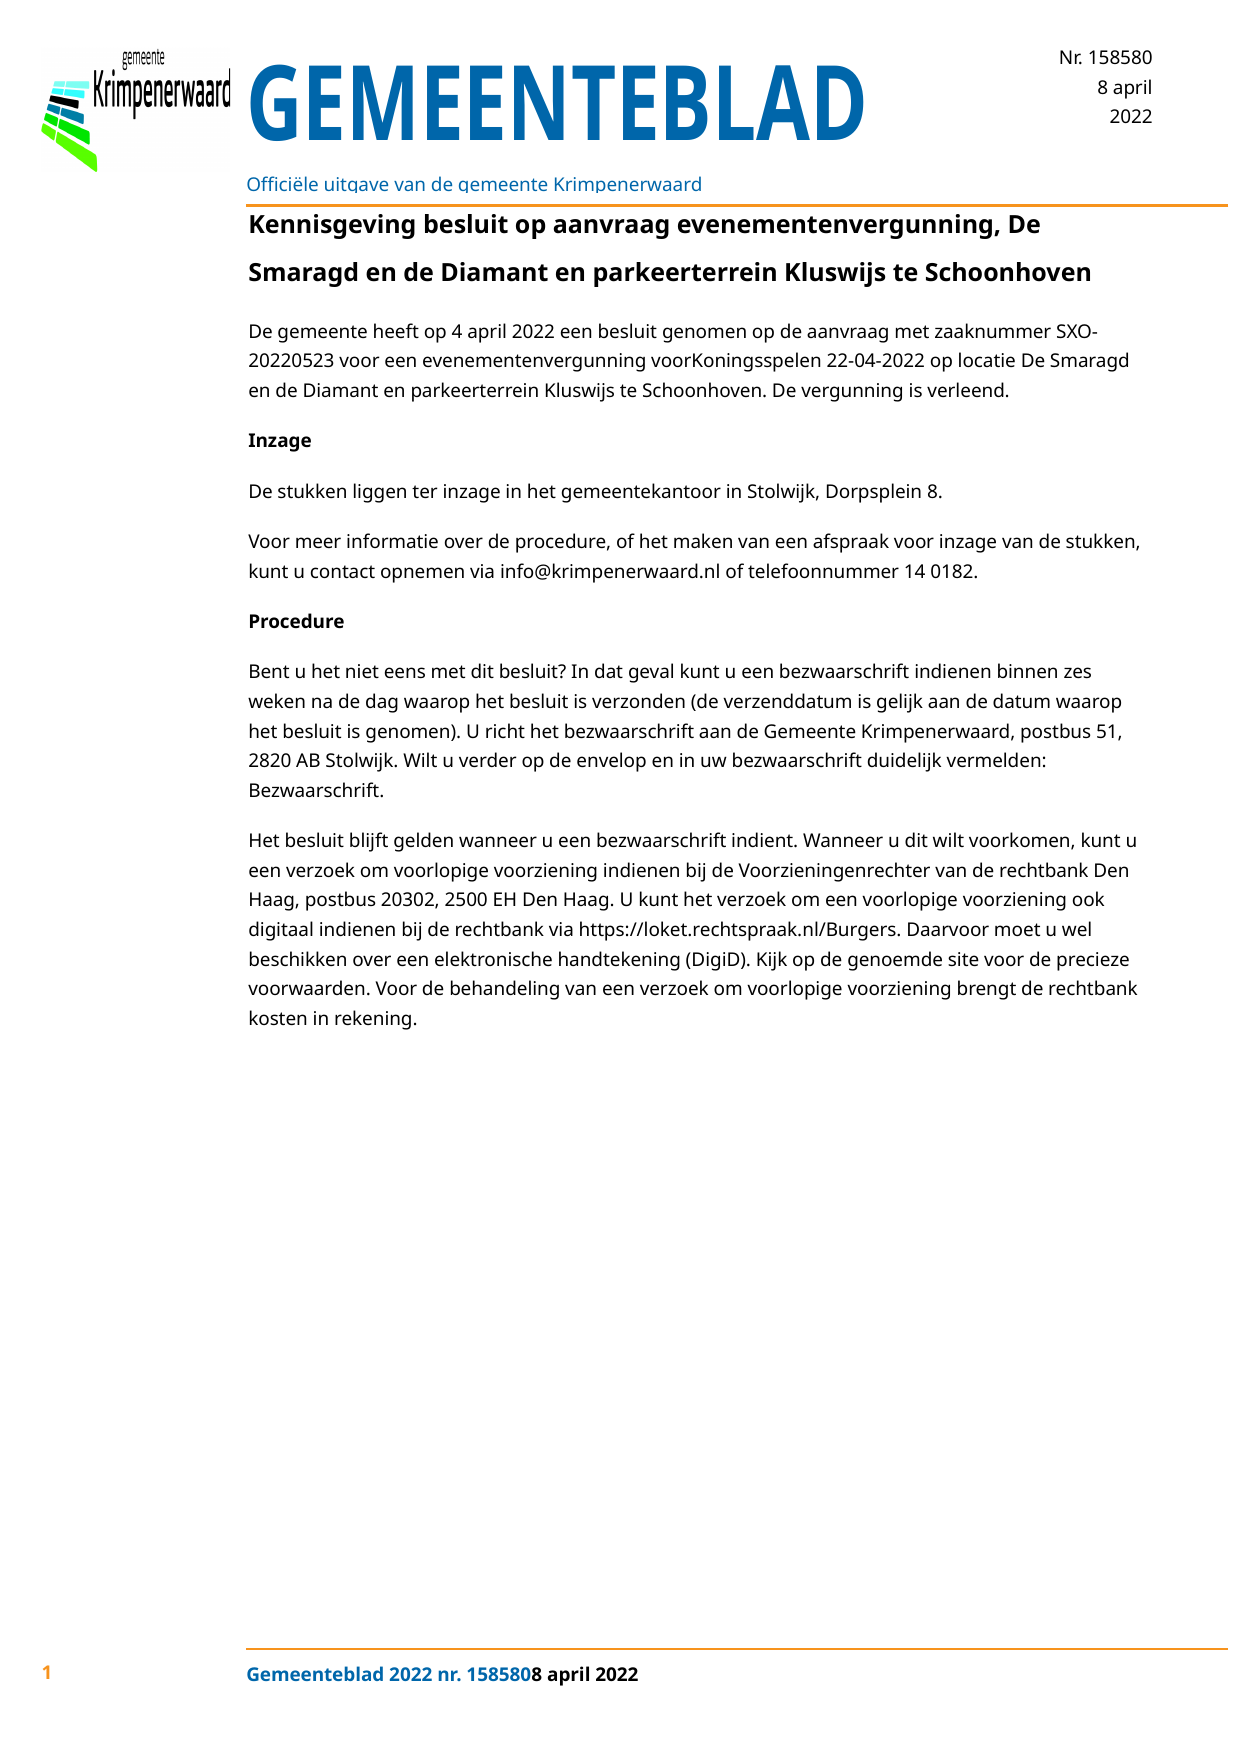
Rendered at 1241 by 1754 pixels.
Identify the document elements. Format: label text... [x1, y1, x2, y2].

text De stukken liggen ter inzage in het gemeentekantoor in Stolwijk, Dorpsplein 8. [248, 478, 1152, 504]
text Inzage [248, 427, 1152, 453]
text Kennisgeving besluit op aanvraag evenementenvergunning, De Smaragd en de Diamant en parkeerterrein Kluswijs te Schoonhoven [248, 207, 1152, 288]
text Bent u het niet eens met dit besluit? In dat geval kunt u een bezwaarschrift indienen binnen zes weken na de dag waarop het besluit is verzonden (de verzenddatum is gelijk aan de datum waarop het besluit is genomen). U richt het bezwaarschrift aan de Gemeente Krimpenerwaard, postbus 51, 2820 AB Stolwijk. Wilt u verder op de envelop en in uw bezwaarschrift duidelijk vermelden: Bezwaarschrift. [248, 659, 1152, 803]
text De gemeente heeft op 4 april 2022 een besluit genomen op de aanvraag met zaaknummer SXO-20220523 voor een evenementenvergunning voorKoningsspelen 22-04-2022 op locatie De Smaragd en de Diamant en parkeerterrein Kluswijs te Schoonhoven. De vergunning is verleend. [248, 318, 1152, 403]
text Het besluit blijft gelden wanneer u een bezwaarschrift indient. Wanneer u dit wilt voorkomen, kunt u een verzoek om voorlopige voorziening indienen bij de Voorzieningenrechter van de rechtbank Den Haag, postbus 20302, 2500 EH Den Haag. U kunt het verzoek om een voorlopige voorziening ook digitaal indienen bij de rechtbank via https://loket.rechtspraak.nl/Burgers. Daarvoor moet u wel beschikken over een elektronische handtekening (DigiD). Kijk op de genoemde site voor de precieze voorwaarden. Voor de behandeling van een verzoek om voorlopige voorziening brengt de rechtbank kosten in rekening. [248, 827, 1152, 1031]
text Procedure [248, 608, 1152, 634]
picture [41, 47, 231, 172]
text Voor meer informatie over de procedure, of het maken van een afspraak voor inzage van de stukken, kunt u contact opnemen via info@krimpenerwaard.nl of telefoonnummer 14 0182. [248, 528, 1152, 584]
